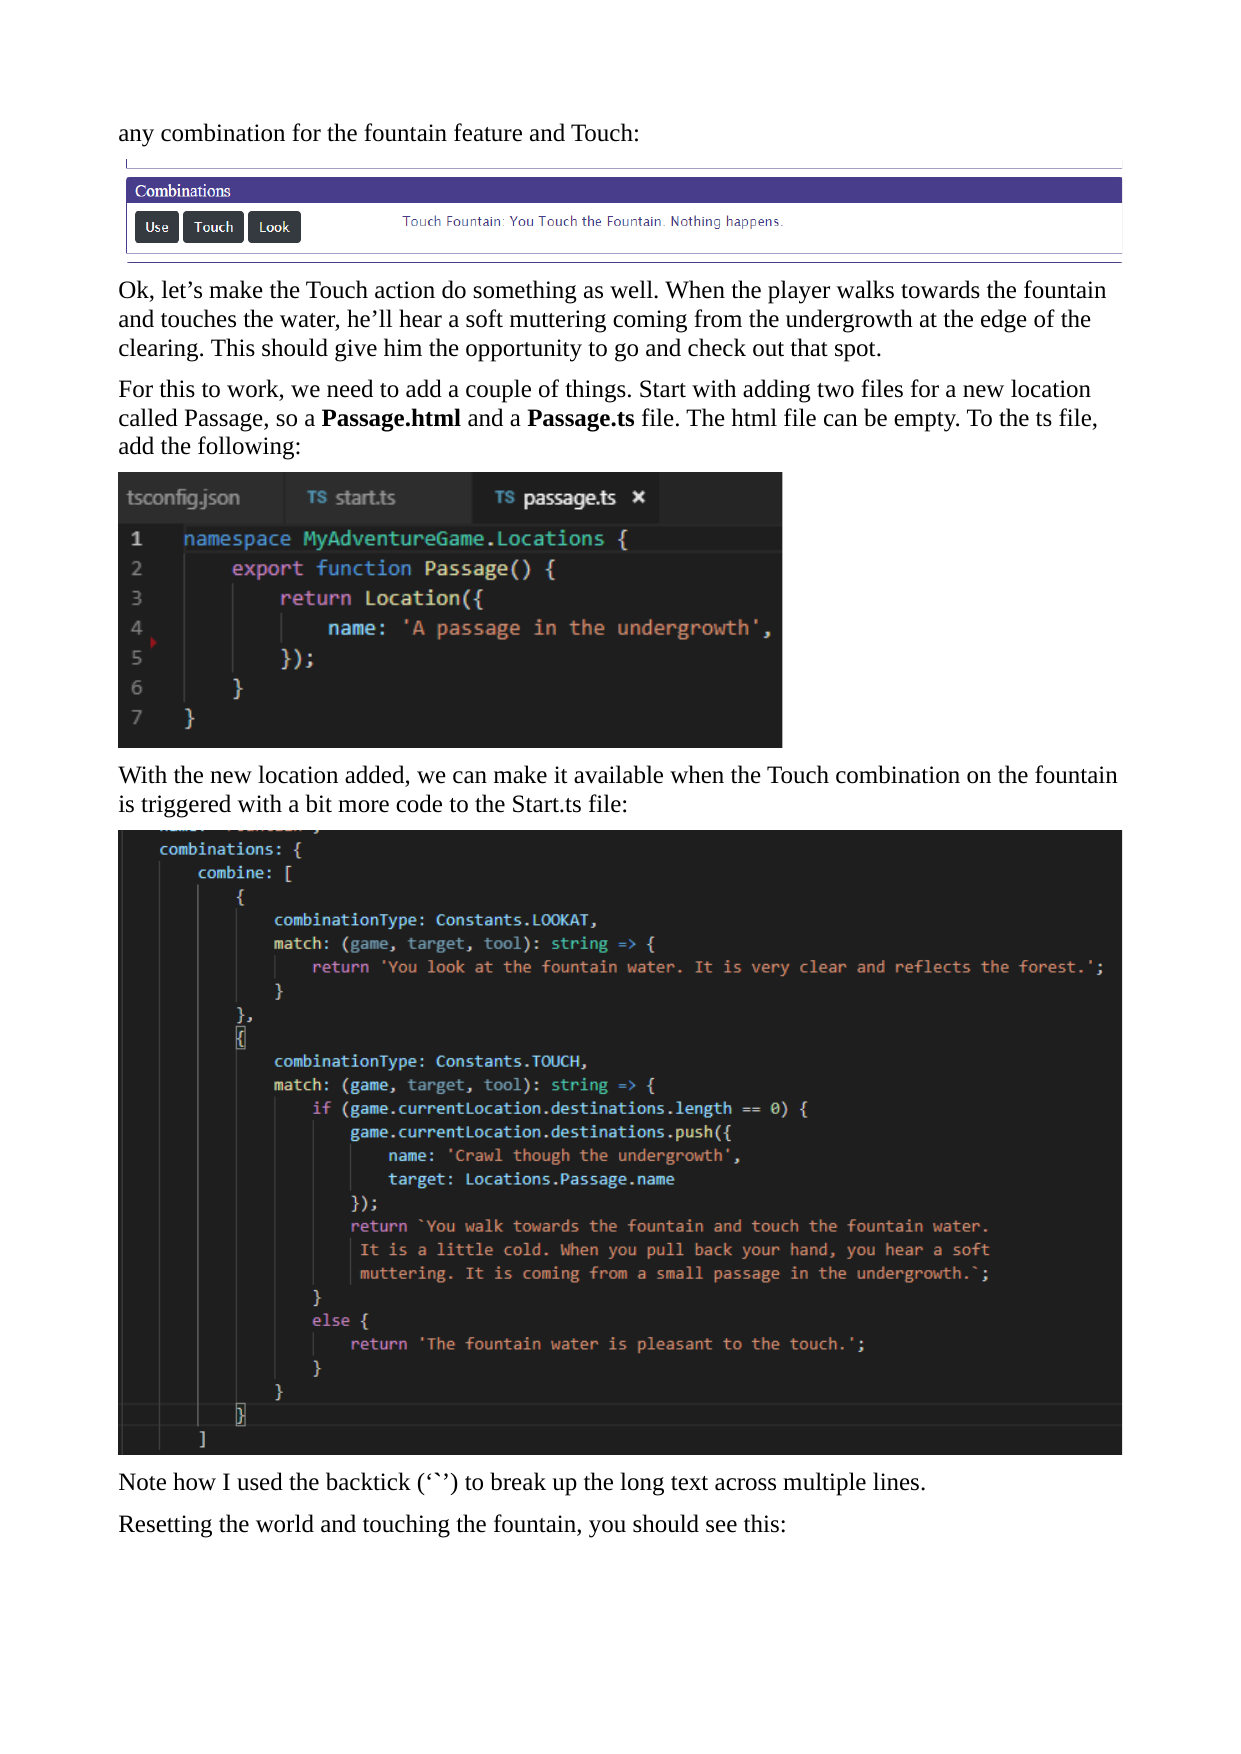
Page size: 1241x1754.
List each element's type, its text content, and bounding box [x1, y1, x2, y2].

text Resetting the world and touching the fountain, you should see this: [118, 1509, 1122, 1537]
text Ok, let’s make the Touch action do something as well. When the player walks towards the fountain and touches the water, he’ll hear a soft muttering coming from the undergrowth at the edge of the clearing. This should give him the opportunity to go and check out that spot. [118, 275, 1122, 361]
text any combination for the fountain feature and Touch: [118, 118, 1122, 147]
text Note how I used the backtick (‘`’) to break up the long text across multiple lines. [118, 1467, 1122, 1496]
text With the new location added, we can make it available when the Touch combination on the fountain is triggered with a bit more code to the Start.ts file: [118, 760, 1122, 818]
text For this to work, we need to add a couple of things. Start with adding two files for a new location called Passage, so a Passage.html and a Passage.ts file. The html file can be empty. To the ts file, add the following: [118, 374, 1122, 460]
